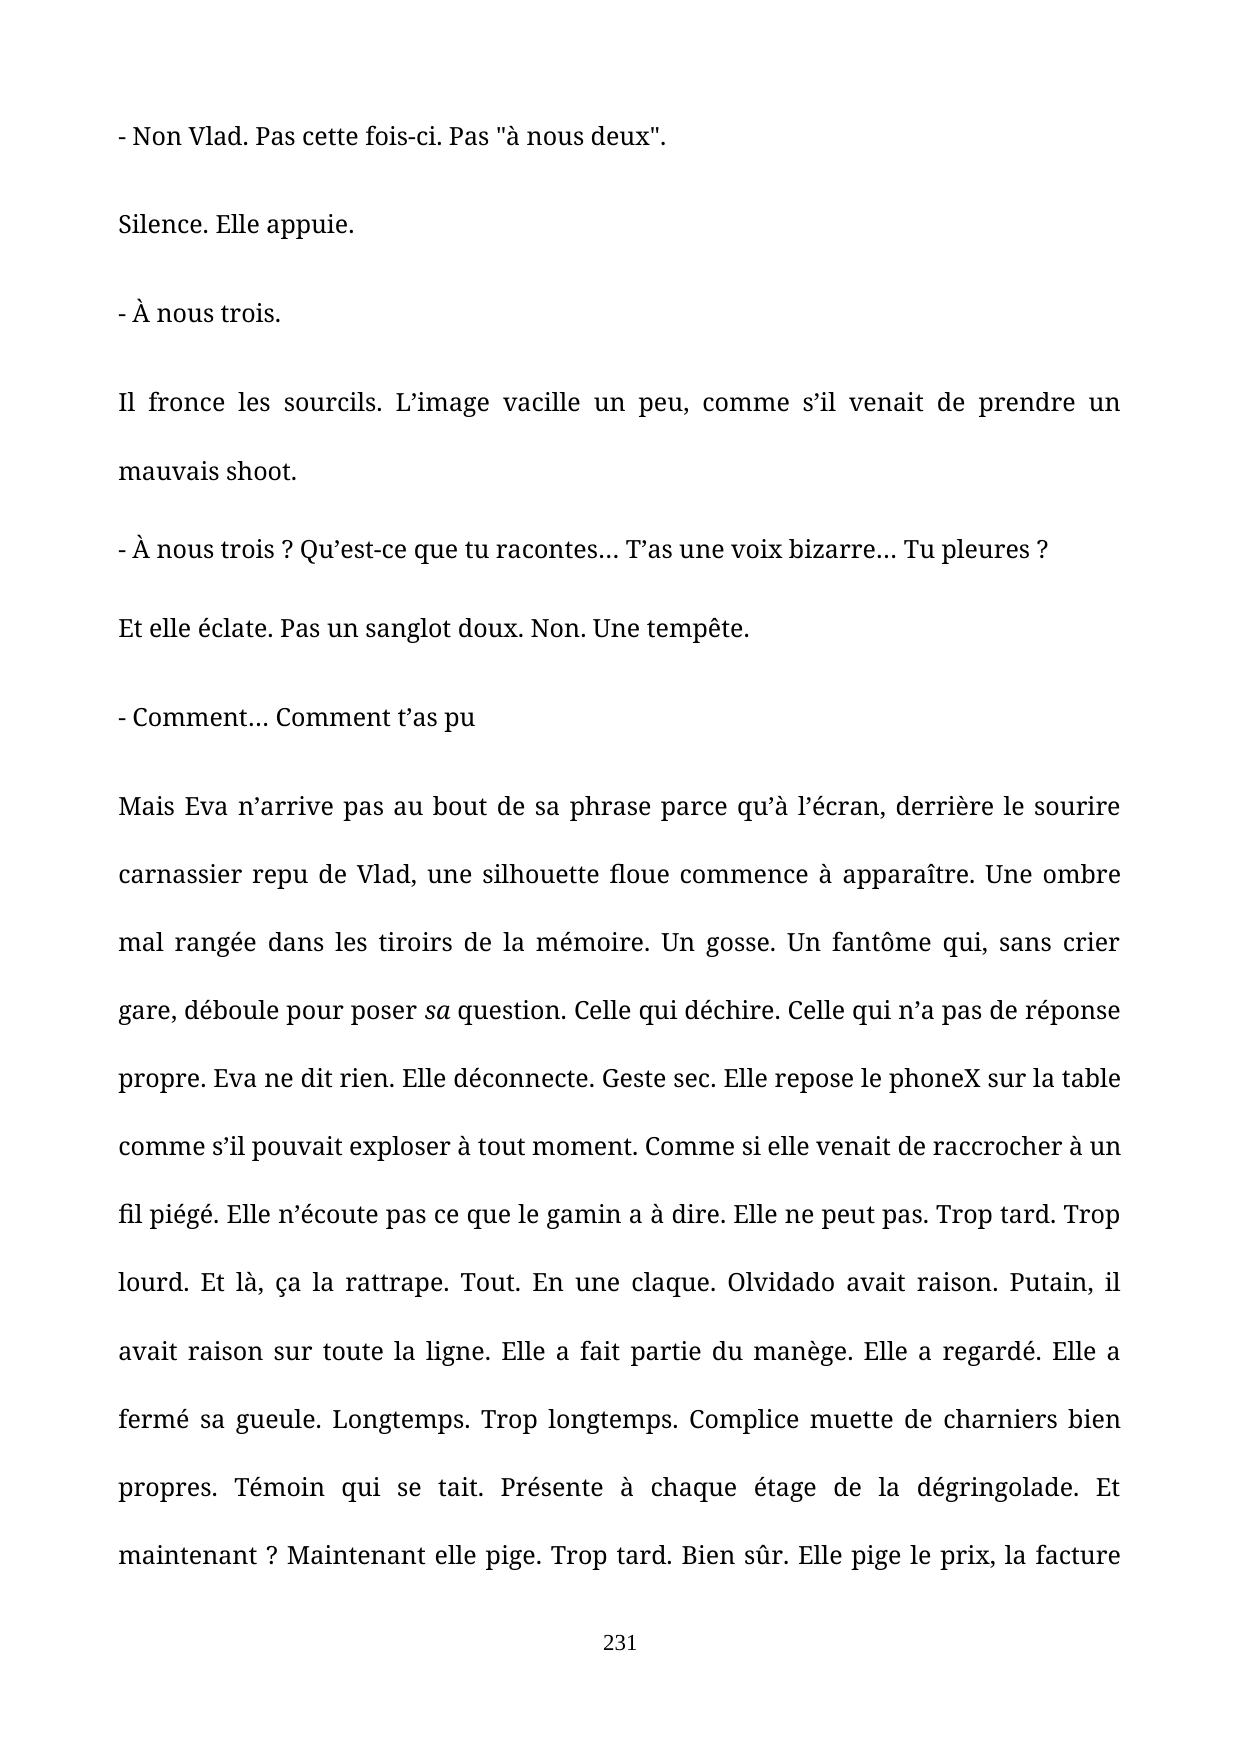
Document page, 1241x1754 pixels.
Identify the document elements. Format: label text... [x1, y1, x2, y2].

text Et elle éclate. Pas un sanglot doux. Non. Une tempête. [118, 610, 1122, 644]
text Silence. Elle appuie. [118, 207, 1122, 241]
text Mais Eva n’arrive pas au bout de sa phrase parce qu’à l’écran, derrière le sourire carnassier repu de Vlad, une silhouette floue commence à apparaître. Une ombre mal rangée dans les tiroirs de la mémoire. Un gosse. Un fantôme qui, sans crier gare, déboule pour poser sa question. Celle qui déchire. Celle qui n’a pas de réponse propre. Eva ne dit rien. Elle déconnecte. Geste sec. Elle repose le phoneX sur la table comme s’il pouvait exploser à tout moment. Comme si elle venait de raccrocher à un fil piégé. Elle n’écoute pas ce que le gamin a à dire. Elle ne peut pas. Trop tard. Trop lourd. Et là, ça la rattrape. Tout. En une claque. Olvidado avait raison. Putain, il avait raison sur toute la ligne. Elle a fait partie du manège. Elle a regardé. Elle a fermé sa gueule. Longtemps. Trop longtemps. Complice muette de charniers bien propres. Témoin qui se tait. Présente à chaque étage de la dégringolade. Et maintenant ? Maintenant elle pige. Trop tard. Bien sûr. Elle pige le prix, la facture [118, 788, 1122, 1572]
text - Non Vlad. Pas cette fois-ci. Pas "à nous deux". [118, 118, 1122, 152]
text - Comment… Comment t’as pu [118, 699, 1122, 733]
text - À nous trois ? Qu’est-ce que tu racontes… T’as une voix bizarre… Tu pleures ? [118, 532, 1122, 566]
text - À nous trois. [118, 296, 1122, 330]
text Il fronce les sourcils. L’image vacille un peu, comme s’il venait de prendre un mauvais shoot. [118, 385, 1122, 487]
